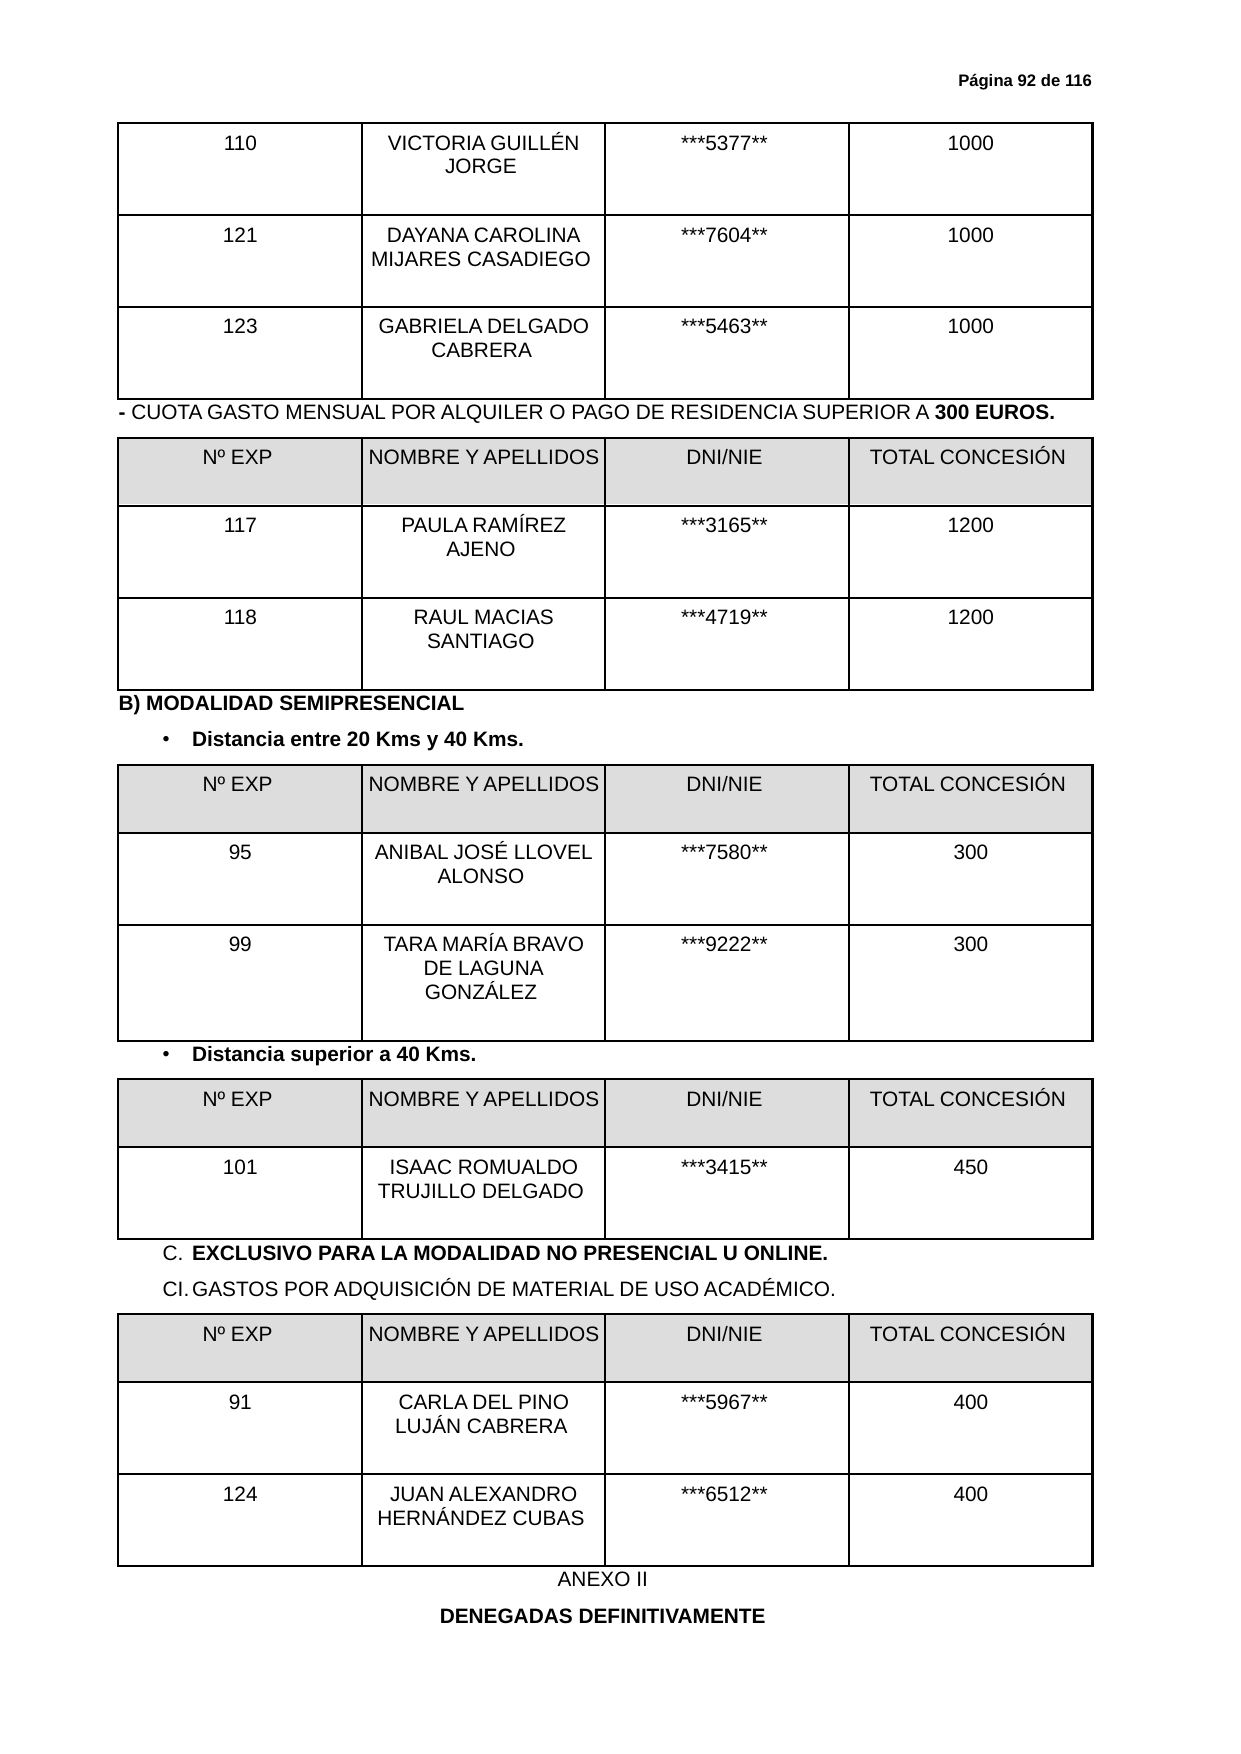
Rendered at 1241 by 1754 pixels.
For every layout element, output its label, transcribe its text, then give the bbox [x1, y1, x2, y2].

table_header TOTAL CONCESIÓN [850, 439, 1091, 504]
table_cell ***3415** [606, 1148, 848, 1238]
table_cell JUAN ALEXANDRO HERNÁNDEZ CUBAS [363, 1475, 604, 1565]
table_cell ***7580** [606, 834, 848, 924]
table_header Nº EXP [119, 439, 361, 504]
table_cell 1000 [850, 216, 1091, 306]
table_header DNI/NIE [606, 1315, 848, 1381]
table_cell ***4719** [606, 599, 848, 688]
table_cell 1200 [850, 599, 1091, 688]
list Distancia entre 20 Kms y 40 Kms. [162, 727, 1092, 751]
table_header NOMBRE Y APELLIDOS [363, 1080, 604, 1146]
table_cell 121 [119, 216, 361, 306]
table_header NOMBRE Y APELLIDOS [363, 439, 604, 504]
table_header Nº EXP [119, 1315, 361, 1381]
table_cell 124 [119, 1475, 361, 1565]
table_cell 1200 [850, 507, 1091, 597]
list Distancia superior a 40 Kms. [162, 1042, 1092, 1066]
table_header DNI/NIE [606, 439, 848, 504]
table_cell 400 [850, 1383, 1091, 1473]
table_header TOTAL CONCESIÓN [850, 1315, 1091, 1381]
table_cell ISAAC ROMUALDO TRUJILLO DELGADO [363, 1148, 604, 1238]
table_cell ANIBAL JOSÉ LLOVEL ALONSO [363, 834, 604, 924]
table_cell CARLA DEL PINO LUJÁN CABRERA [363, 1383, 604, 1473]
table_cell 95 [119, 834, 361, 924]
table_header Nº EXP [119, 1080, 361, 1146]
table_cell 101 [119, 1148, 361, 1238]
table_cell VICTORIA GUILLÉN JORGE [363, 124, 604, 214]
table_cell RAUL MACIAS SANTIAGO [363, 599, 604, 688]
table_header DNI/NIE [606, 766, 848, 832]
text ANEXO II [118, 1567, 1092, 1591]
table_header Nº EXP [119, 766, 361, 832]
table_cell TARA MARÍA BRAVO DE LAGUNA GONZÁLEZ [363, 926, 604, 1039]
table_cell ***3165** [606, 507, 848, 597]
table_cell ***5967** [606, 1383, 848, 1473]
table_cell 400 [850, 1475, 1091, 1565]
table_cell 110 [119, 124, 361, 214]
table_cell PAULA RAMÍREZ AJENO [363, 507, 604, 597]
table_cell 1000 [850, 124, 1091, 214]
table_cell 91 [119, 1383, 361, 1473]
table_cell GABRIELA DELGADO CABRERA [363, 308, 604, 398]
table_cell 1000 [850, 308, 1091, 398]
text B) MODALIDAD SEMIPRESENCIAL [118, 691, 1092, 714]
table_cell ***6512** [606, 1475, 848, 1565]
table_header DNI/NIE [606, 1080, 848, 1146]
table_cell 300 [850, 834, 1091, 924]
table_cell 123 [119, 308, 361, 398]
list EXCLUSIVO PARA LA MODALIDAD NO PRESENCIAL U ONLINE. [162, 1240, 1092, 1264]
table_header TOTAL CONCESIÓN [850, 766, 1091, 832]
table_cell DAYANA CAROLINA MIJARES CASADIEGO [363, 216, 604, 306]
table_cell 99 [119, 926, 361, 1039]
table_cell ***7604** [606, 216, 848, 306]
table_cell 450 [850, 1148, 1091, 1238]
text - CUOTA GASTO MENSUAL POR ALQUILER O PAGO DE RESIDENCIA SUPERIOR A 300 EUROS. [118, 400, 1092, 424]
table_cell 300 [850, 926, 1091, 1039]
text DENEGADAS DEFINITIVAMENTE [118, 1604, 1092, 1628]
table_cell ***5377** [606, 124, 848, 214]
table_cell 117 [119, 507, 361, 597]
table_header NOMBRE Y APELLIDOS [363, 766, 604, 832]
table_header NOMBRE Y APELLIDOS [363, 1315, 604, 1381]
table_cell 118 [119, 599, 361, 688]
list GASTOS POR ADQUISICIÓN DE MATERIAL DE USO ACADÉMICO. [162, 1277, 1092, 1301]
table_header TOTAL CONCESIÓN [850, 1080, 1091, 1146]
table_cell ***5463** [606, 308, 848, 398]
table_cell ***9222** [606, 926, 848, 1039]
